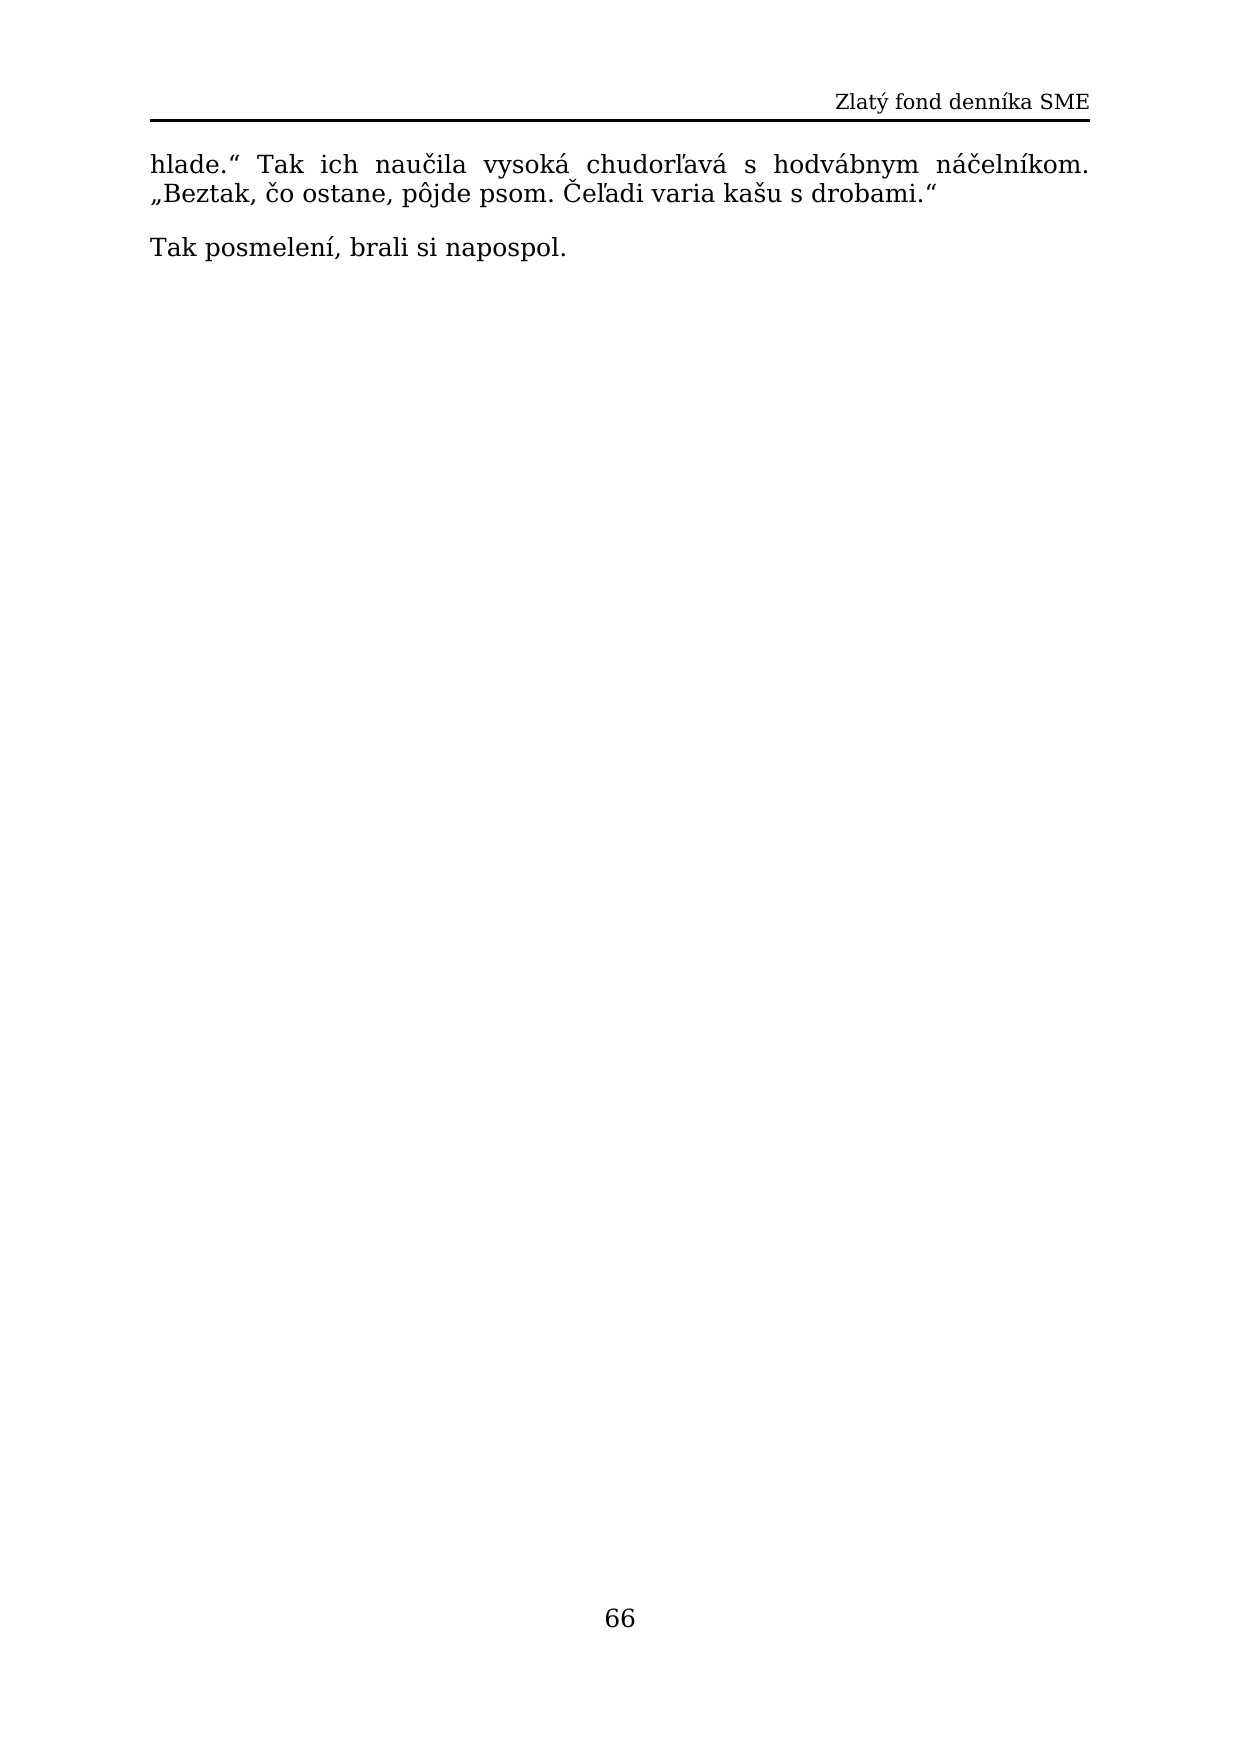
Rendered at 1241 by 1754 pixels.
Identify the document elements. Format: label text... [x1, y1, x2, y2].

text Tak posmelení, brali si napospol. [150, 233, 1090, 262]
text hlade.“ Tak ich naučila vysoká chudorľavá s hodvábnym náčelníkom. „Beztak, čo ostane, pôjde psom. Čeľadi varia kašu s drobami.“ [150, 150, 1090, 208]
